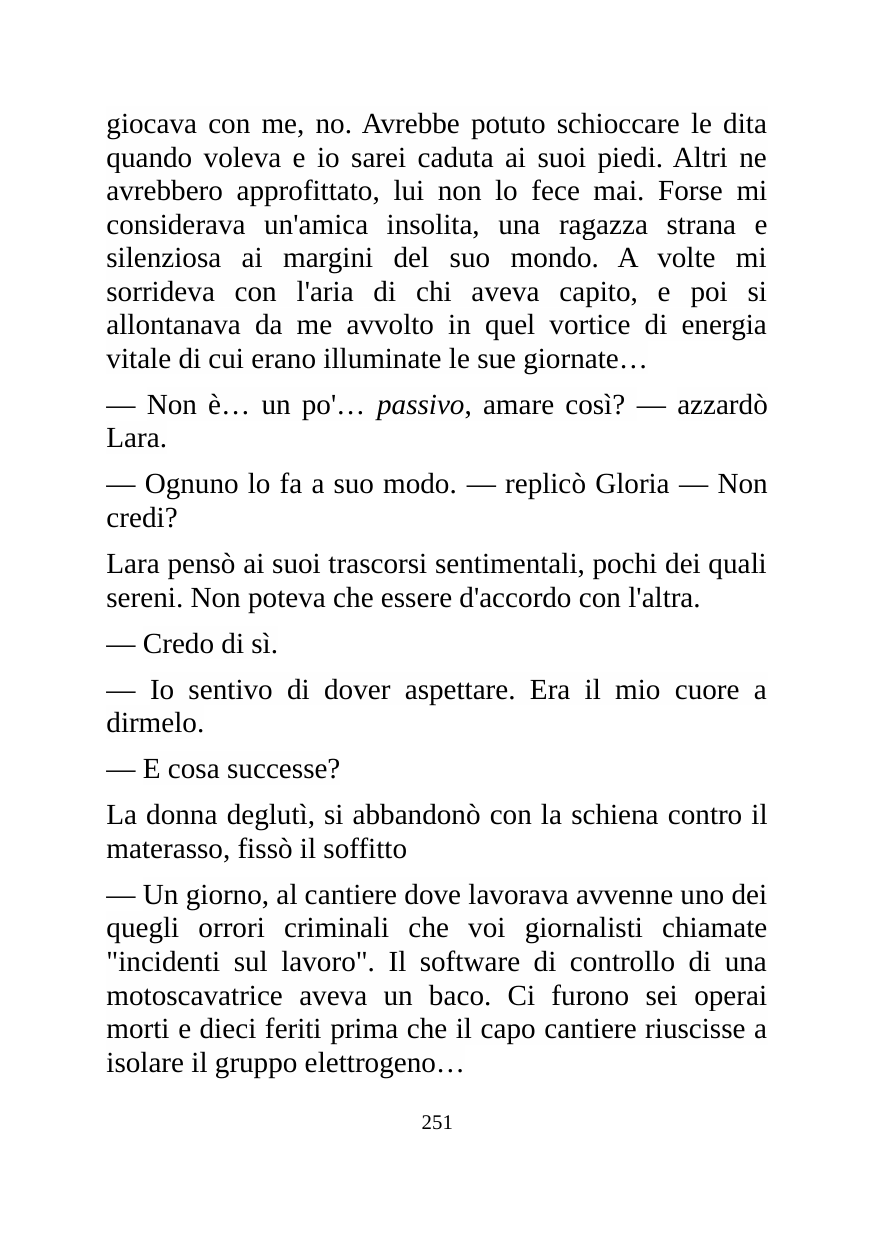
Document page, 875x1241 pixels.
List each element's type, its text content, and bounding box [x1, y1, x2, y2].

text — Un giorno, al cantiere dove lavorava avvenne uno dei quegli orrori criminali che voi giornalisti chiamate "incidenti sul lavoro". Il software di controllo di una motoscavatrice aveva un baco. Ci furono sei operai morti e dieci feriti prima che il capo cantiere riuscisse a isolare il gruppo elettrogeno… [106, 877, 768, 1078]
text Lara pensò ai suoi trascorsi sentimentali, pochi dei quali sereni. Non poteva che essere d'accordo con l'altra. [106, 546, 768, 613]
text La donna deglutì, si abbandonò con la schiena contro il materasso, fissò il soffitto [106, 797, 768, 864]
text — Io sentivo di dover aspettare. Era il mio cuore a dirmelo. [106, 672, 768, 739]
text — Non è… un po'… passivo, amare così? — azzardò Lara. [106, 387, 768, 454]
text — E cosa successe? [106, 751, 768, 785]
text giocava con me, no. Avrebbe potuto schioccare le dita quando voleva e io sarei caduta ai suoi piedi. Altri ne avrebbero approfittato, lui non lo fece mai. Forse mi considerava un'amica insolita, una ragazza strana e silenziosa ai margini del suo mondo. A volte mi sorrideva con l'aria di chi aveva capito, e poi si allontanava da me avvolto in quel vortice di energia vitale di cui erano illuminate le sue giornate… [106, 106, 768, 374]
text — Ognuno lo fa a suo modo. — replicò Gloria — Non credi? [106, 467, 768, 534]
text — Credo di sì. [106, 626, 768, 659]
